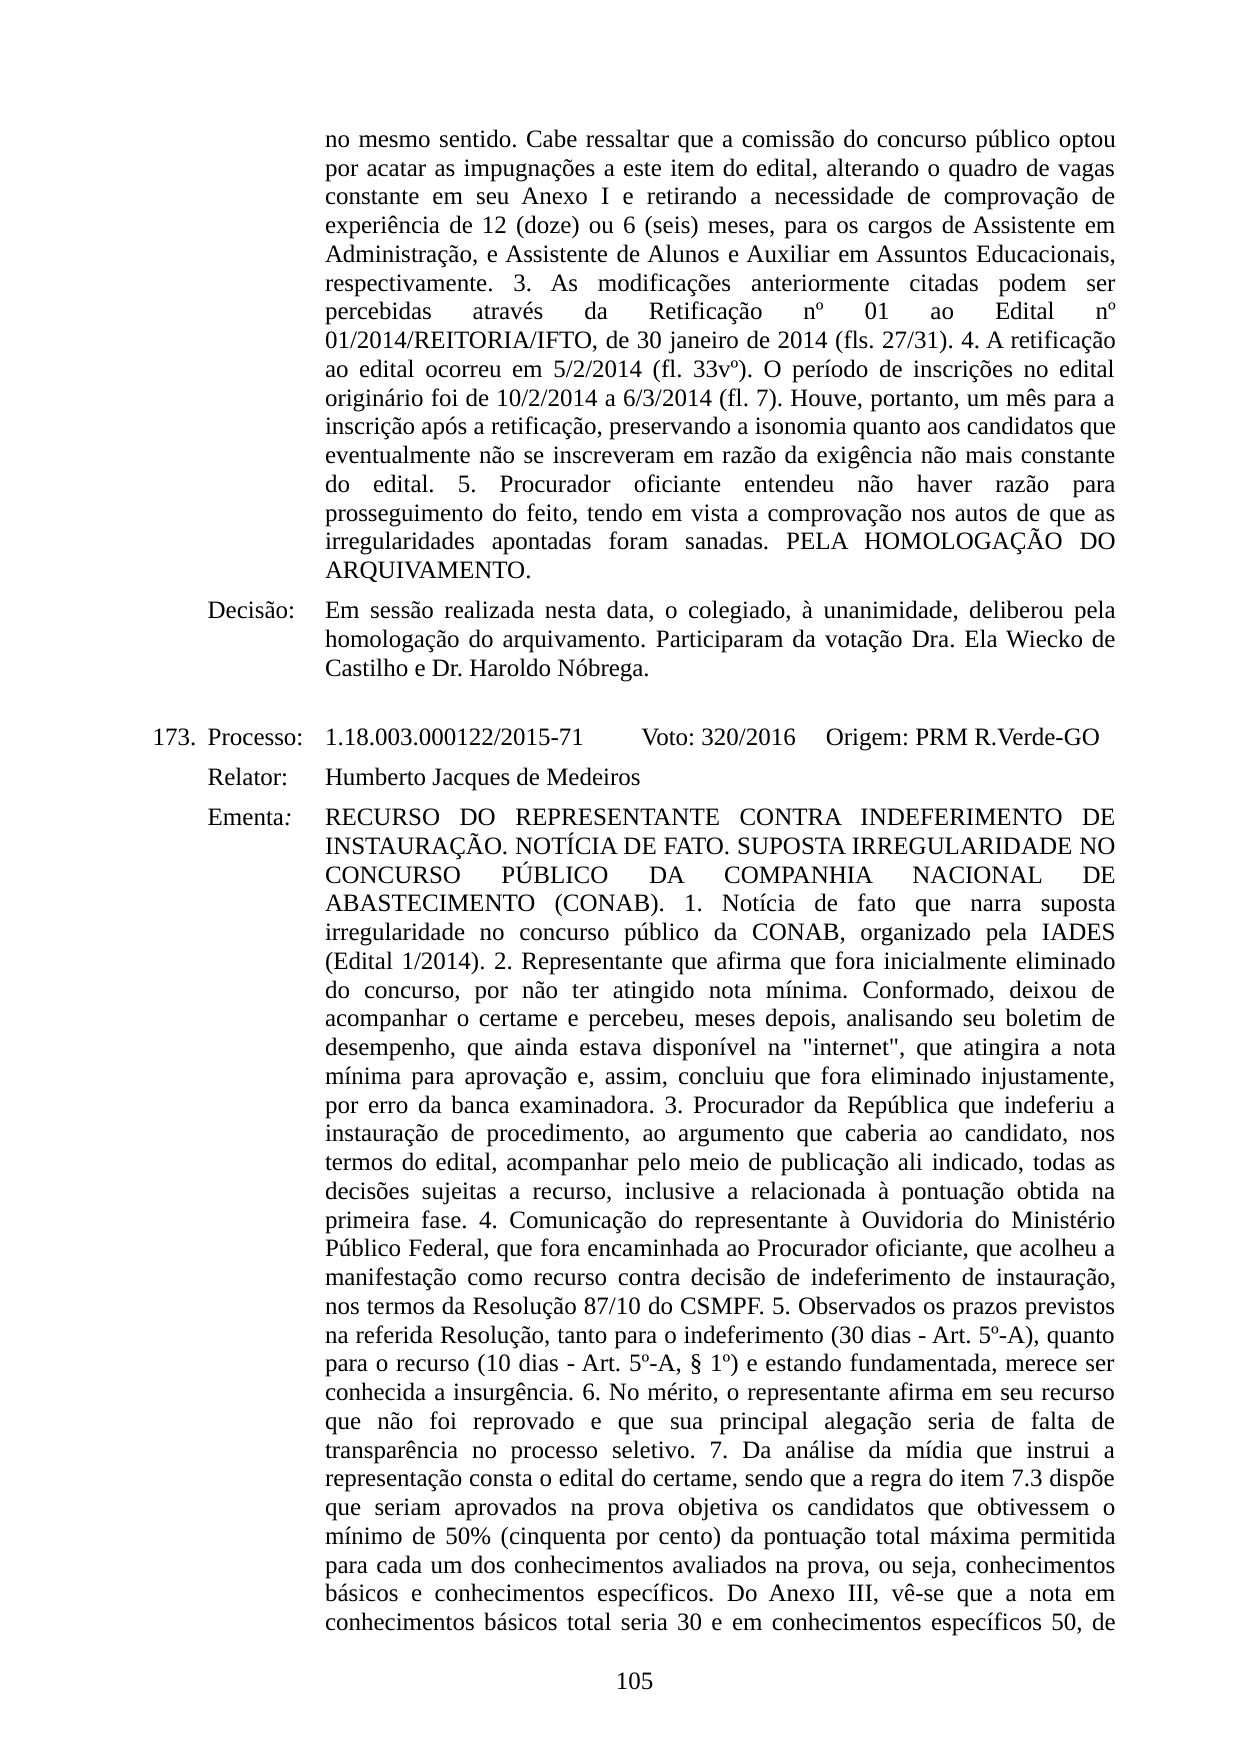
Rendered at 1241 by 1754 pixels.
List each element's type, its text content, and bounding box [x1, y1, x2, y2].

table_cell [146, 118, 202, 589]
table_header Origem: PRM R.Verde-GO [820, 716, 1122, 756]
table_cell [146, 756, 202, 796]
table_cell [146, 590, 202, 687]
table_header Processo: [202, 716, 319, 756]
table_cell Ementa: [202, 796, 319, 1642]
table_cell RECURSO DO REPRESENTANTE CONTRA INDEFERIMENTO DE INSTAURAÇÃO. NOTÍCIA DE FATO. SUPOSTA IRREGULARIDADE NO CONCURSO PÚBLICO DA COMPANHIA NACIONAL DE ABASTECIMENTO (CONAB). 1. Notícia de fato que narra suposta irregularidade no concurso público da CONAB, organizado pela IADES (Edital 1/2014). 2. Representante que afirma que fora inicialmente eliminado do concurso, por não ter atingido nota mínima. Conformado, deixou de acompanhar o certame e percebeu, meses depois, analisando seu boletim de desempenho, que ainda estava disponível na "internet", que atingira a nota mínima para aprovação e, assim, concluiu que fora eliminado injustamente, por erro da banca examinadora. 3. Procurador da República que indeferiu a instauração de procedimento, ao argumento que caberia ao candidato, nos termos do edital, acompanhar pelo meio de publicação ali indicado, todas as decisões sujeitas a recurso, inclusive a relacionada à pontuação obtida na primeira fase. 4. Comunicação do representante à Ouvidoria do Ministério Público Federal, que fora encaminhada ao Procurador oficiante, que acolheu a manifestação como recurso contra decisão de indeferimento de instauração, nos termos da Resolução 87/10 do CSMPF. 5. Observados os prazos previstos na referida Resolução, tanto para o indeferimento (30 dias - Art. 5º-A), quanto para o recurso (10 dias - Art. 5º-A, § 1º) e estando fundamentada, merece ser conhecida a insurgência. 6. No mérito, o representante afirma em seu recurso que não foi reprovado e que sua principal alegação seria de falta de transparência no processo seletivo. 7. Da análise da mídia que instrui a representação consta o edital do certame, sendo que a regra do item 7.3 dispõe que seriam aprovados na prova objetiva os candidatos que obtivessem o mínimo de 50% (cinquenta por cento) da pontuação total máxima permitida para cada um dos conhecimentos avaliados na prova, ou seja, conhecimentos básicos e conhecimentos específicos. Do Anexo III, vê-se que a nota em conhecimentos básicos total seria 30 e em conhecimentos específicos 50, de [319, 796, 1122, 1642]
table_header Voto: 320/2016 [635, 716, 820, 756]
table_cell Relator: [202, 756, 319, 796]
table_header 1.18.003.000122/2015-71 [319, 716, 635, 756]
table_cell [202, 118, 319, 589]
table_header 173. [146, 716, 202, 756]
table_cell no mesmo sentido. Cabe ressaltar que a comissão do concurso público optou por acatar as impugnações a este item do edital, alterando o quadro de vagas constante em seu Anexo I e retirando a necessidade de comprovação de experiência de 12 (doze) ou 6 (seis) meses, para os cargos de Assistente em Administração, e Assistente de Alunos e Auxiliar em Assuntos Educacionais, respectivamente. 3. As modificações anteriormente citadas podem ser percebidas através da Retificação nº 01 ao Edital nº 01/2014/REITORIA/IFTO, de 30 janeiro de 2014 (fls. 27/31). 4. A retificação ao edital ocorreu em 5/2/2014 (fl. 33vº). O período de inscrições no edital originário foi de 10/2/2014 a 6/3/2014 (fl. 7). Houve, portanto, um mês para a inscrição após a retificação, preservando a isonomia quanto aos candidatos que eventualmente não se inscreveram em razão da exigência não mais constante do edital. 5. Procurador oficiante entendeu não haver razão para prosseguimento do feito, tendo em vista a comprovação nos autos de que as irregularidades apontadas foram sanadas. PELA HOMOLOGAÇÃO DO ARQUIVAMENTO. [319, 118, 1122, 589]
table_cell Humberto Jacques de Medeiros [319, 756, 1122, 796]
table_cell [146, 796, 202, 1642]
table_cell Decisão: [202, 590, 319, 687]
table_cell Em sessão realizada nesta data, o colegiado, à unanimidade, deliberou pela homologação do arquivamento. Participaram da votação Dra. Ela Wiecko de Castilho e Dr. Haroldo Nóbrega. [319, 590, 1122, 687]
